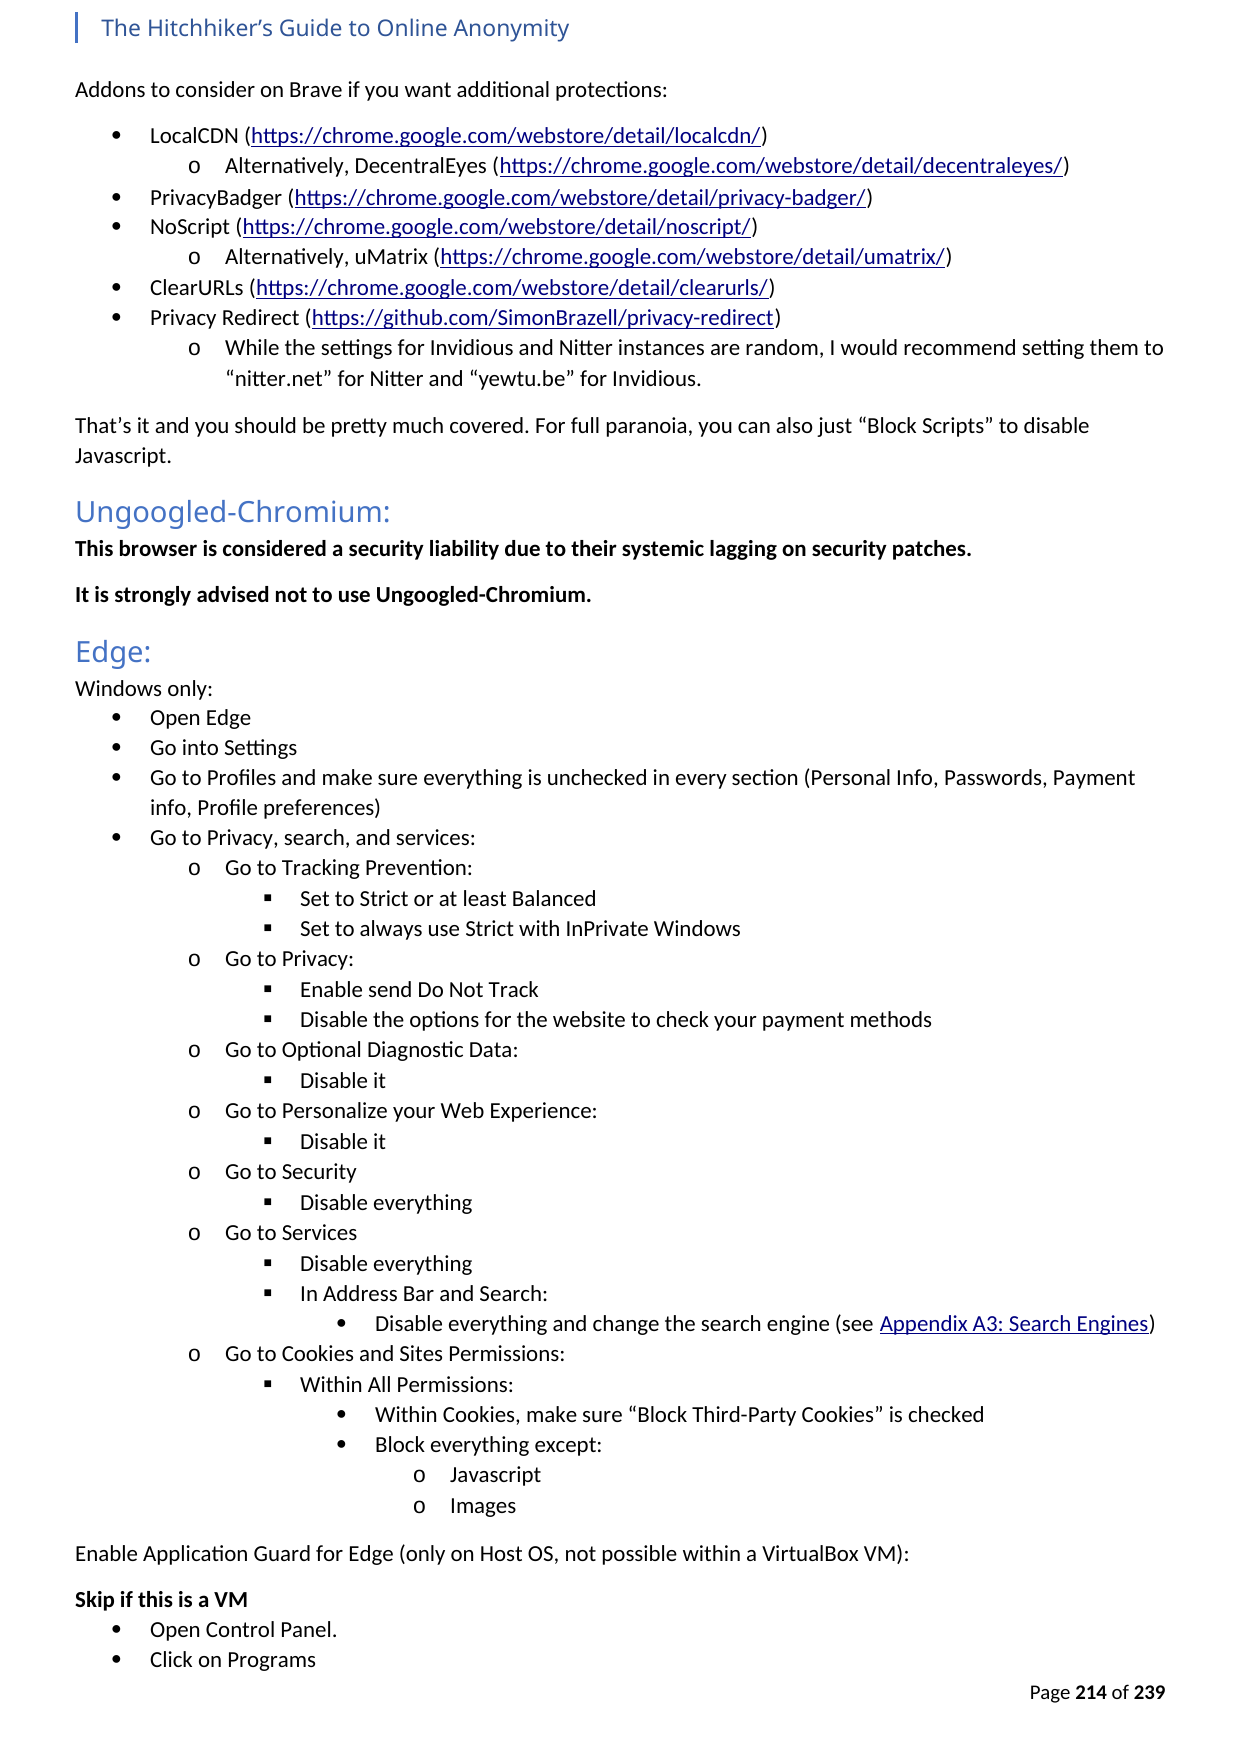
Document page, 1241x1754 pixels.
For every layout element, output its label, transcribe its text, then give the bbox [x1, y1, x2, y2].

list ClearURLs (https://chrome.google.com/webstore/detail/clearurls/) [112, 273, 1165, 302]
list Go to Services [187, 1218, 1165, 1247]
text Addons to consider on Brave if you want additional protections: [75, 75, 1165, 103]
list Open Edge [112, 703, 1165, 732]
list Disable it [262, 1127, 1165, 1155]
list Disable everything and change the search engine (see Appendix A3: Search Engines) [337, 1309, 1165, 1337]
list Images [412, 1491, 1165, 1520]
text Skip if this is a VM [75, 1585, 1165, 1613]
text That’s it and you should be pretty much covered. For full paranoia, you can also just “Block Scripts” to disable Javascript. [75, 411, 1165, 469]
list Enable send Do Not Track [262, 975, 1165, 1003]
list Go to Privacy, search, and services: [112, 823, 1165, 851]
list Go to Personalize your Web Experience: [187, 1096, 1165, 1125]
list In Address Bar and Search: [262, 1279, 1165, 1307]
list Set to always use Strict with InPrivate Windows [262, 914, 1165, 942]
list Open Control Panel. [112, 1615, 1165, 1643]
list While the settings for Invidious and Nitter instances are random, I would recommend setting them to “nitter.net” for Nitter and “yewtu.be” for Invidious. [187, 333, 1165, 392]
list LocalCDN (https://chrome.google.com/webstore/detail/localcdn/) [112, 122, 1165, 149]
subtitle Edge: [75, 631, 1165, 671]
list PrivacyBadger (https://chrome.google.com/webstore/detail/privacy-badger/) [112, 183, 1165, 211]
list Javascript [412, 1460, 1165, 1489]
list Click on Programs [112, 1645, 1165, 1673]
list Go to Cookies and Sites Permissions: [187, 1339, 1165, 1368]
list Go into Settings [112, 733, 1165, 761]
list Disable it [262, 1066, 1165, 1094]
list Disable the options for the website to check your payment methods [262, 1005, 1165, 1033]
list Go to Optional Diagnostic Data: [187, 1035, 1165, 1064]
list Disable everything [262, 1188, 1165, 1216]
list NoScript (https://chrome.google.com/webstore/detail/noscript/) [112, 212, 1165, 241]
subtitle Ungoogled-Chromium: [75, 492, 1165, 531]
list Go to Profiles and make sure everything is unchecked in every section (Personal Info, Passwords, Payment info, Profile preferences) [112, 763, 1165, 821]
list Disable everything [262, 1249, 1165, 1277]
list Alternatively, DecentralEyes (https://chrome.google.com/webstore/detail/decentraleyes/) [187, 151, 1165, 181]
list Set to Strict or at least Balanced [262, 884, 1165, 912]
list Within Cookies, make sure “Block Third-Party Cookies” is checked [337, 1400, 1165, 1428]
text Windows only: [75, 674, 1165, 702]
list Go to Tracking Prevention: [187, 853, 1165, 882]
list Go to Privacy: [187, 944, 1165, 973]
list Privacy Redirect (https://github.com/SimonBrazell/privacy-redirect) [112, 303, 1165, 331]
text This browser is considered a security liability due to their systemic lagging on security patches. [75, 534, 1165, 562]
list Block everything except: [337, 1430, 1165, 1458]
text It is strongly advised not to use Ungoogled-Chromium. [75, 581, 1165, 608]
text Enable Application Guard for Edge (only on Host OS, not possible within a VirtualBox VM): [75, 1539, 1165, 1567]
list Go to Security [187, 1157, 1165, 1186]
list Within All Permissions: [262, 1370, 1165, 1398]
list Alternatively, uMatrix (https://chrome.google.com/webstore/detail/umatrix/) [187, 242, 1165, 272]
